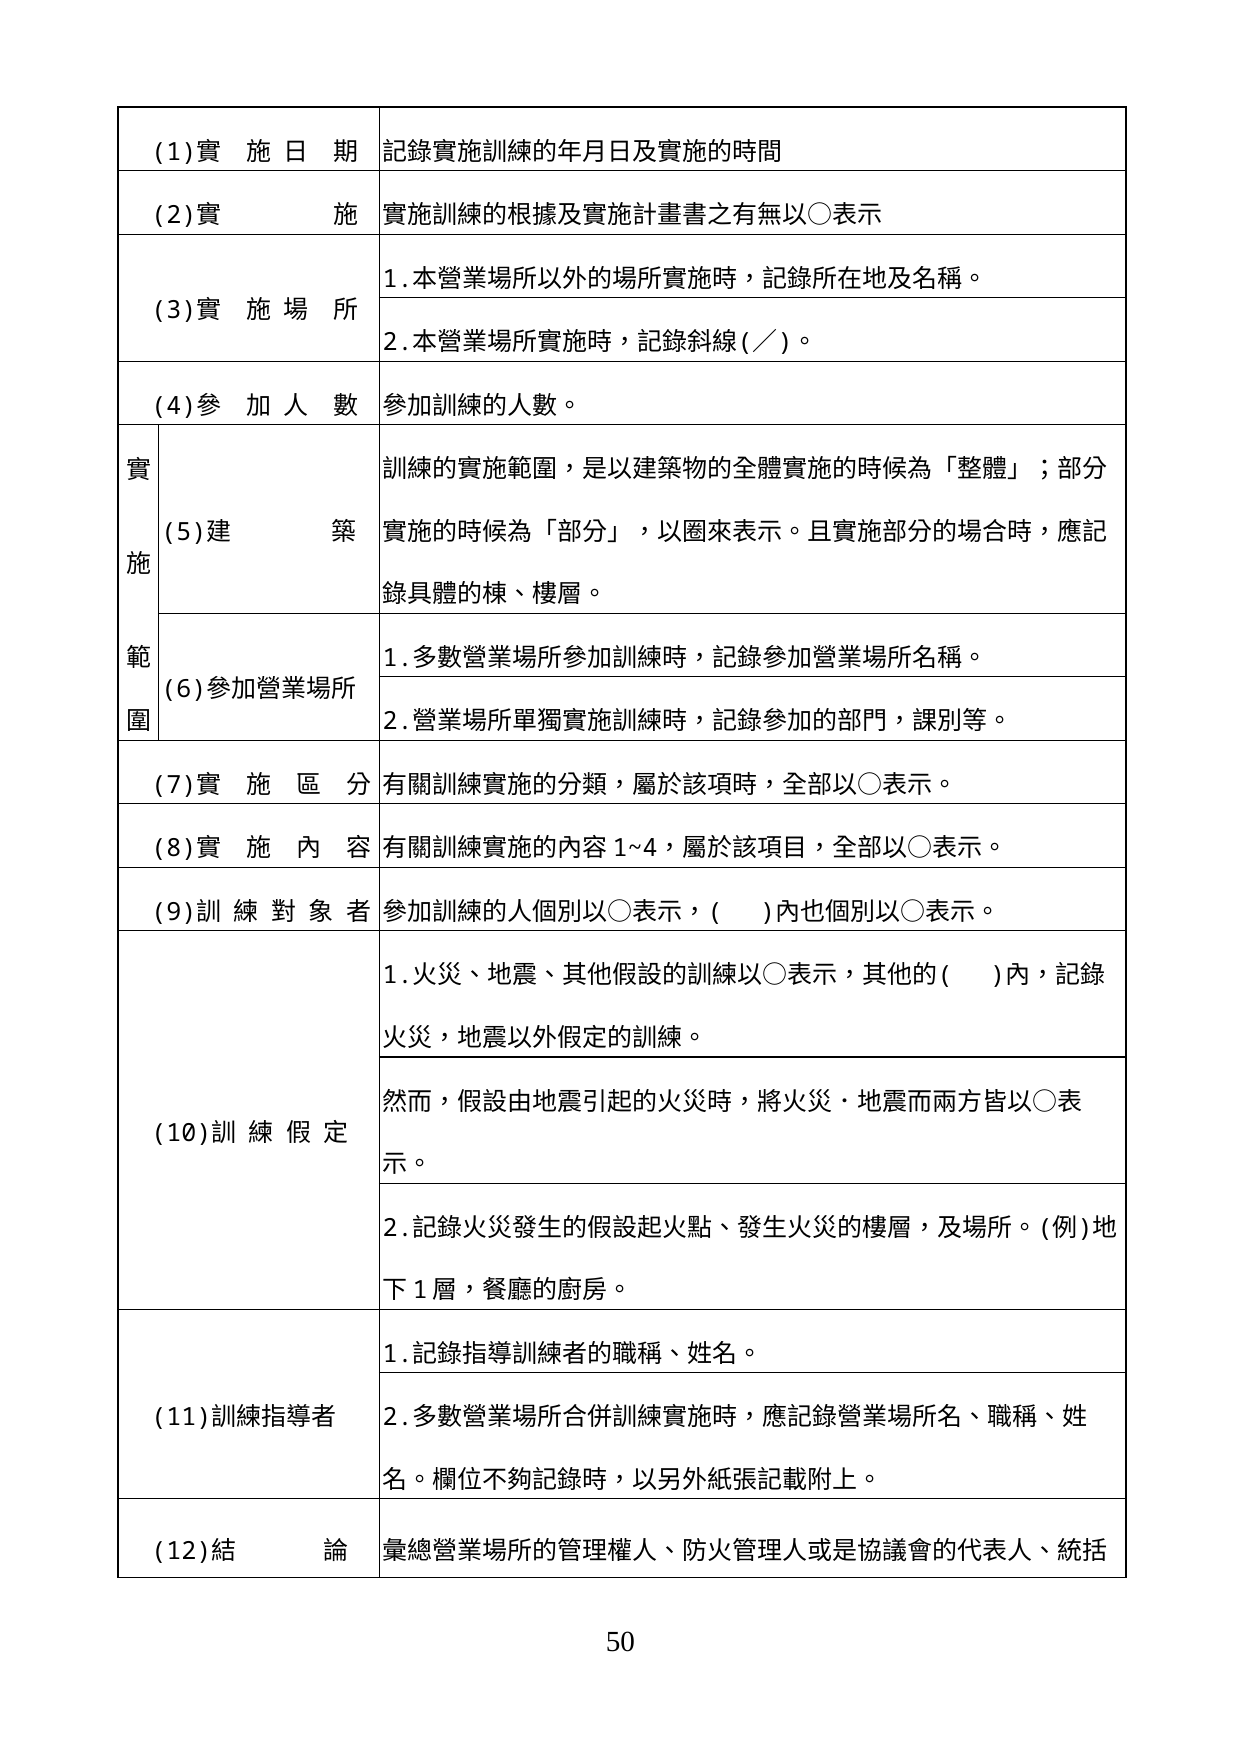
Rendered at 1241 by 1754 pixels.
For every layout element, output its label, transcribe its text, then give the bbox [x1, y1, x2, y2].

table_cell (10)訓 練 假 定 [119, 931, 379, 1308]
table_cell 1.多數營業場所參加訓練時，記錄參加營業場所名稱。 [380, 614, 1125, 676]
table_cell 參加訓練的人個別以○表示，( )內也個別以○表示。 [380, 868, 1125, 930]
table_cell (7)實 施 區 分 [119, 741, 379, 803]
table_cell 2.營業場所單獨實施訓練時，記錄參加的部門，課別等。 [380, 677, 1125, 740]
table_cell 2.本營業場所實施時，記錄斜線(／)。 [380, 298, 1125, 361]
table_cell (2)實 施 [119, 171, 379, 233]
table_cell 2.記錄火災發生的假設起火點、發生火災的樓層，及場所。(例)地下1層，餐廳的廚房。 [380, 1184, 1125, 1308]
table_cell (3)實 施 場 所 [119, 235, 379, 361]
table_cell (5)建 築 [159, 425, 379, 613]
table_cell (11)訓練指導者 [119, 1310, 379, 1498]
table_cell 1.火災、地震、其他假設的訓練以○表示，其他的( )內，記錄火災，地震以外假定的訓練。 [380, 931, 1125, 1056]
table_cell 有關訓練實施的分類，屬於該項時，全部以○表示。 [380, 741, 1125, 803]
table_cell 圍 [119, 676, 158, 740]
table_cell (1)實 施 日 期 [119, 108, 379, 170]
table_cell (6)參加營業場所 [159, 614, 379, 740]
table_cell (4)參 加 人 數 [119, 362, 379, 424]
table_cell 1.本營業場所以外的場所實施時，記錄所在地及名稱。 [380, 235, 1125, 297]
table_cell 然而，假設由地震引起的火災時，將火災．地震而兩方皆以○表示。 [380, 1058, 1125, 1182]
table_cell 範 [119, 613, 158, 676]
table_cell 1.記錄指導訓練者的職稱、姓名。 [380, 1310, 1125, 1372]
table_cell (8)實 施 內 容 [119, 804, 379, 867]
table_cell 2.多數營業場所合併訓練實施時，應記錄營業場所名、職稱、姓名。欄位不夠記錄時，以另外紙張記載附上。 [380, 1373, 1125, 1498]
table_cell 實 [119, 425, 158, 490]
table_cell 實施訓練的根據及實施計畫書之有無以○表示 [380, 171, 1125, 233]
table_cell 彙總營業場所的管理權人、防火管理人或是協議會的代表人、統括 [380, 1499, 1125, 1577]
table_cell 有關訓練實施的內容1~4，屬於該項目，全部以○表示。 [380, 804, 1125, 867]
table_cell 訓練的實施範圍，是以建築物的全體實施的時候為「整體」；部分實施的時候為「部分」，以圈來表示。且實施部分的場合時，應記錄具體的棟、樓層。 [380, 425, 1125, 613]
table_cell (9)訓 練 對 象 者 [119, 868, 379, 930]
table_cell (12)結 論 [119, 1499, 379, 1577]
table_cell 施 [119, 490, 158, 613]
table_cell 記錄實施訓練的年月日及實施的時間 [380, 108, 1125, 170]
table_cell 參加訓練的人數。 [380, 362, 1125, 424]
